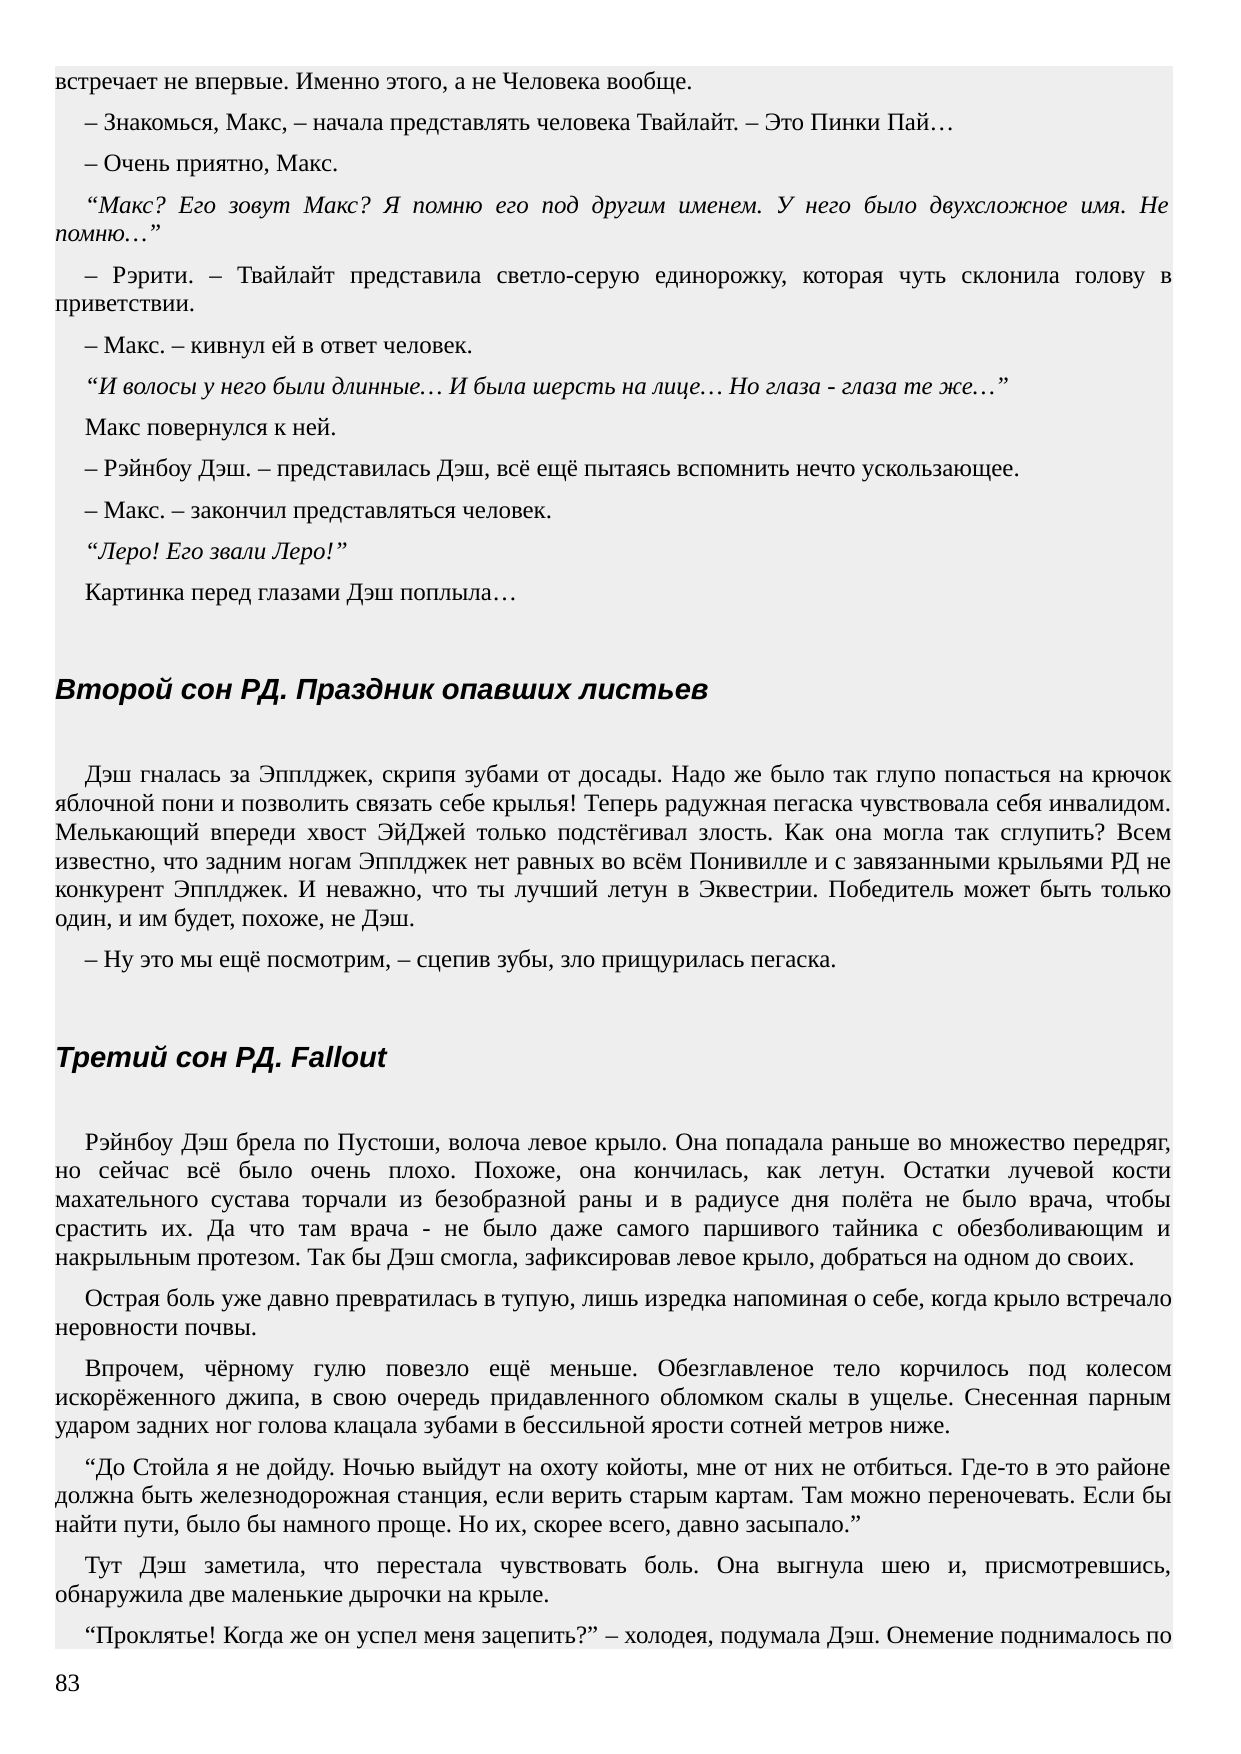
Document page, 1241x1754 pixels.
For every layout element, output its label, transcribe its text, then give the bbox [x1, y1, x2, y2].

text – Рэйнбоу Дэш. – представилась Дэш, всё ещё пытаясь вспомнить нечто ускользающее. [55, 453, 1173, 482]
text – Рэрити. – Твайлайт представила светло-серую единорожку, которая чуть склонила голову в приветствии. [55, 260, 1173, 317]
text “Проклятье! Когда же он успел меня зацепить?” – холодея, подумала Дэш. Онемение поднималось по [55, 1621, 1173, 1649]
subtitle Второй сон РД. Праздник опавших листьев [55, 672, 1173, 706]
text – Очень приятно, Макс. [55, 148, 1173, 177]
text “Макс? Его зовут Макс? Я помню его под другим именем. У него было двухсложное имя. Не помню…” [55, 190, 1173, 247]
text “До Стойла я не дойду. Ночью выйдут на охоту койоты, мне от них не отбиться. Где-то в это районе должна быть железнодорожная станция, если верить старым картам. Там можно переночевать. Если бы найти пути, было бы намного проще. Но их, скорее всего, давно засыпало.” [55, 1452, 1173, 1538]
text Острая боль уже давно превратилась в тупую, лишь изредка напоминая о себе, когда крыло встречало неровности почвы. [55, 1283, 1173, 1341]
text Тут Дэш заметила, что перестала чувствовать боль. Она выгнула шею и, присмотревшись, обнаружила две маленькие дырочки на крыле. [55, 1551, 1173, 1608]
text Картинка перед глазами Дэш поплыла… [55, 577, 1173, 606]
text – Макс. – закончил представляться человек. [55, 495, 1173, 523]
subtitle Третий сон РД. Fallout [55, 1039, 1173, 1073]
text Впрочем, чёрному гулю повезло ещё меньше. Обезглавленое тело корчилось под колесом искорёженного джипа, в свою очередь придавленного обломком скалы в ущелье. Снесенная парным ударом задних ног голова клацала зубами в бессильной ярости сотней метров ниже. [55, 1353, 1173, 1439]
text – Ну это мы ещё посмотрим, – сцепив зубы, зло прищурилась пегаска. [55, 944, 1173, 973]
text Дэш гналась за Эпплджек, скрипя зубами от досады. Надо же было так глупо попасться на крючок яблочной пони и позволить связать себе крылья! Теперь радужная пегаска чувствовала себя инвалидом. Мелькающий впереди хвост ЭйДжей только подстёгивал злость. Как она могла так сглупить? Всем известно, что задним ногам Эпплджек нет равных во всём Понивилле и с завязанными крыльями РД не конкурент Эпплджек. И неважно, что ты лучший летун в Эквестрии. Победитель может быть только один, и им будет, похоже, не Дэш. [55, 759, 1173, 932]
text “И волосы у него были длинные… И была шерсть на лице… Но глаза - глаза те же…” [55, 371, 1173, 400]
text встречает не впервые. Именно этого, а не Человека вообще. [55, 66, 1173, 95]
text Рэйнбоу Дэш брела по Пустоши, волоча левое крыло. Она попадала раньше во множество передряг, но сейчас всё было очень плохо. Похоже, она кончилась, как летун. Остатки лучевой кости махательного сустава торчали из безобразной раны и в радиусе дня полёта не было врача, чтобы срастить их. Да что там врача - не было даже самого паршивого тайника с обезболивающим и накрыльным протезом. Так бы Дэш смогла, зафиксировав левое крыло, добраться на одном до своих. [55, 1127, 1173, 1271]
text Макс повернулся к ней. [55, 412, 1173, 441]
text – Макс. – кивнул ей в ответ человек. [55, 330, 1173, 358]
text – Знакомься, Макс, – начала представлять человека Твайлайт. – Это Пинки Пай… [55, 107, 1173, 136]
text “Леро! Его звали Леро!” [55, 536, 1173, 565]
